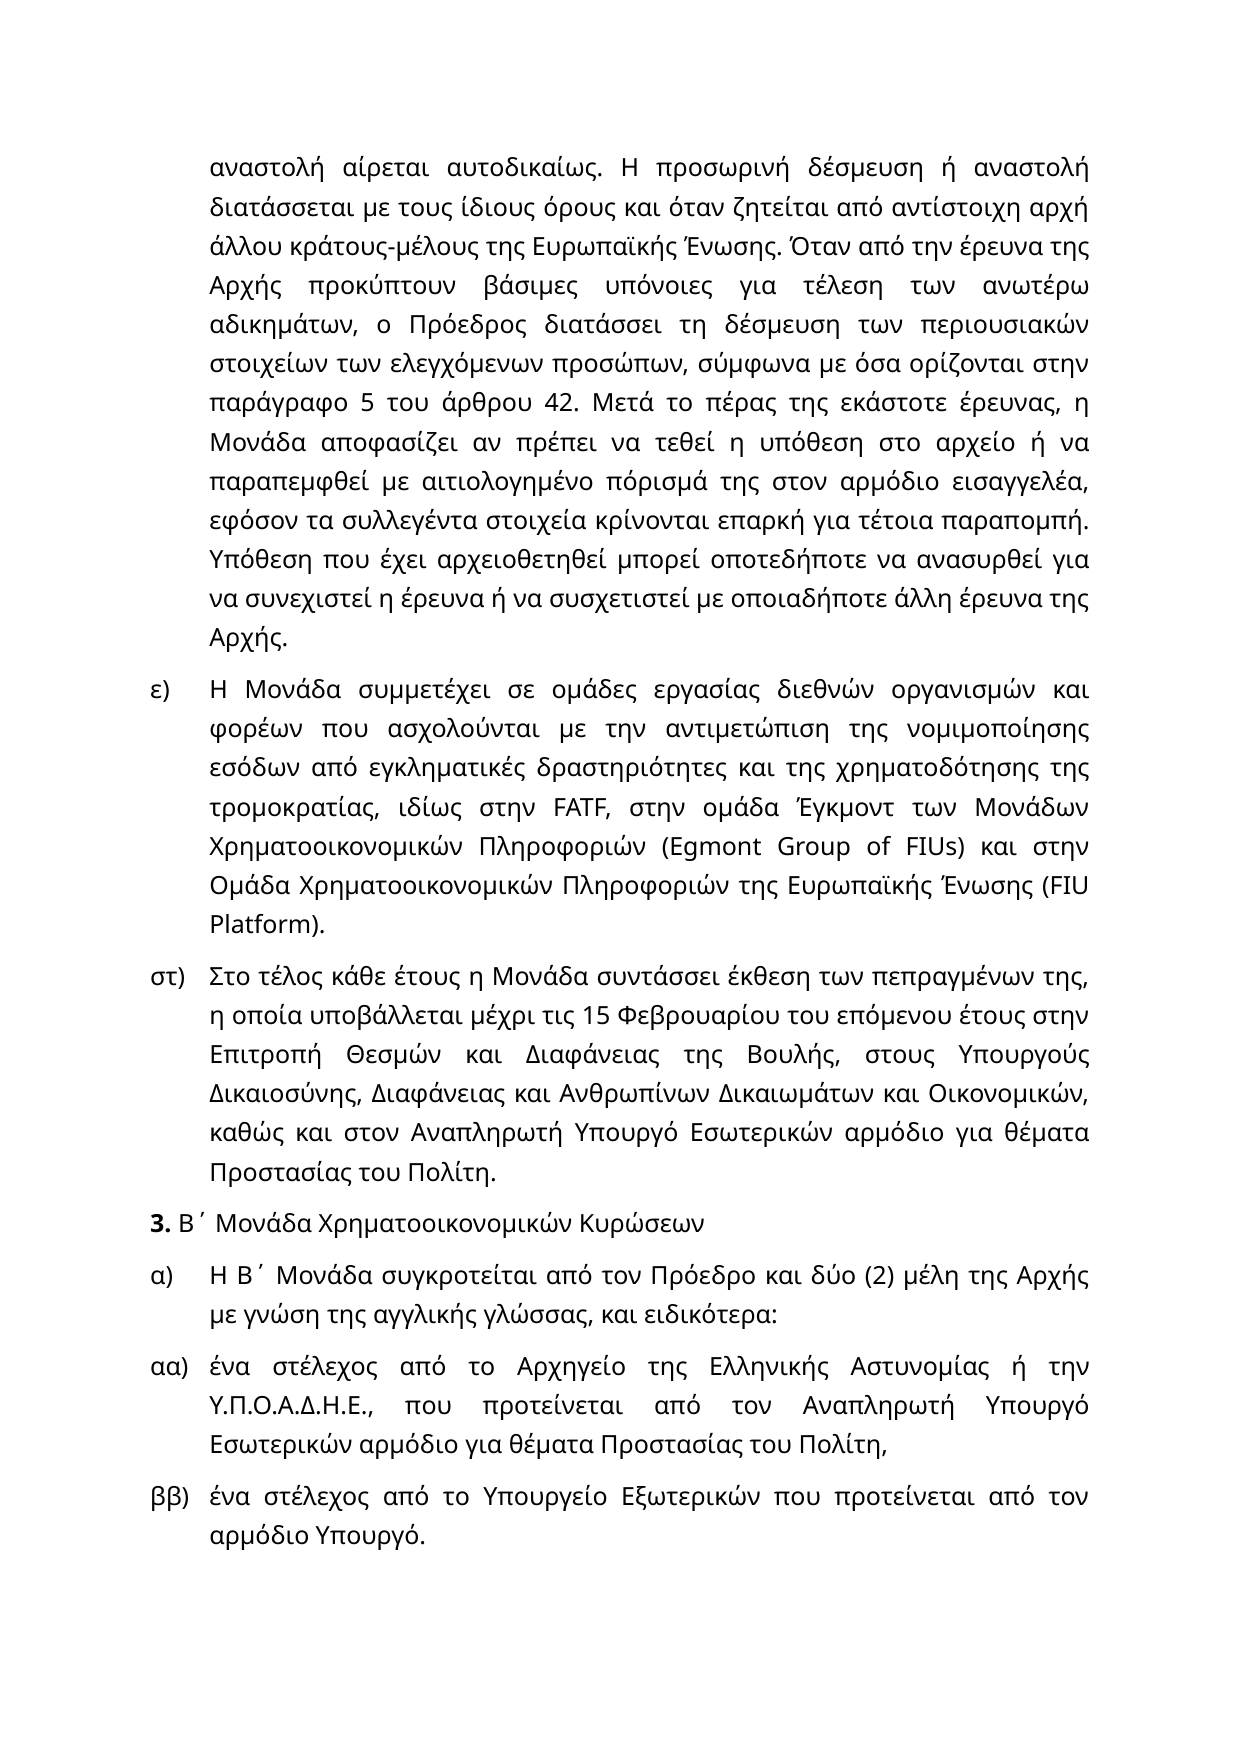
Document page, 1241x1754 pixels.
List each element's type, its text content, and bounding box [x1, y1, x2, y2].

list ββ) ένα στέλεχος από το Υπουργείο Εξωτερικών που προτείνεται από τον αρμόδιο Υπουργό. [150, 1478, 1090, 1552]
list στ) Στο τέλος κάθε έτους η Μονάδα συντάσσει έκθεση των πεπραγμένων της, η οποία υποβάλλεται μέχρι τις 15 Φεβρουαρίου του επόμενου έτους στην Επιτροπή Θεσμών και Διαφάνειας της Βουλής, στους Υπουργούς Δικαιοσύνης, Διαφάνειας και Ανθρωπίνων Δικαιωμάτων και Οικονομικών, καθώς και στον Αναπληρωτή Υπουργό Εσωτερικών αρμόδιο για θέματα Προστασίας του Πολίτη. [150, 958, 1090, 1188]
list αναστολή αίρεται αυτοδικαίως. Η προσωρινή δέσμευση ή αναστολή διατάσσεται με τους ίδιους όρους και όταν ζητείται από αντίστοιχη αρχή άλλου κράτους-μέλους της Ευρωπαϊκής Ένωσης. Όταν από την έρευνα της Αρχής προκύπτουν βάσιμες υπόνοιες για τέλεση των ανωτέρω αδικημάτων, ο Πρόεδρος διατάσσει τη δέσμευση των περιουσιακών στοιχείων των ελεγχόμενων προσώπων, σύμφωνα με όσα ορίζονται στην παράγραφο 5 του άρθρου 42. Μετά το πέρας της εκάστοτε έρευνας, η Μονάδα αποφασίζει αν πρέπει να τεθεί η υπόθεση στο αρχείο ή να παραπεμφθεί με αιτιολογημένο πόρισμά της στον αρμόδιο εισαγγελέα, εφόσον τα συλλεγέντα στοιχεία κρίνονται επαρκή για τέτοια παραπομπή. Υπόθεση που έχει αρχειοθετηθεί μπορεί οποτεδήποτε να ανασυρθεί για να συνεχιστεί η έρευνα ή να συσχετιστεί με οποιαδήποτε άλλη έρευνα της Αρχής. [150, 150, 1090, 654]
list α) Η Β΄ Μονάδα συγκροτείται από τον Πρόεδρο και δύο (2) μέλη της Αρχής με γνώση της αγγλικής γλώσσας, και ειδικότερα: [150, 1257, 1090, 1331]
list ε) Η Μονάδα συμμετέχει σε ομάδες εργασίας διεθνών οργανισμών και φορέων που ασχολούνται με την αντιμετώπιση της νομιμοποίησης εσόδων από εγκληματικές δραστηριότητες και της χρηματοδότησης της τρομοκρατίας, ιδίως στην FATF, στην ομάδα Έγκμοντ των Μονάδων Χρηματοοικονομικών Πληροφοριών (Egmont Group of FIUs) και στην Ομάδα Χρηματοοικονομικών Πληροφοριών της Ευρωπαϊκής Ένωσης (FIU Platform). [150, 672, 1090, 941]
list αα) ένα στέλεχος από το Αρχηγείο της Ελληνικής Αστυνομίας ή την Υ.Π.Ο.Α.Δ.Η.Ε., που προτείνεται από τον Αναπληρωτή Υπουργό Εσωτερικών αρμόδιο για θέματα Προστασίας του Πολίτη, [150, 1348, 1090, 1461]
text 3. Β΄ Μονάδα Χρηματοοικονομικών Κυρώσεων [150, 1206, 1090, 1240]
